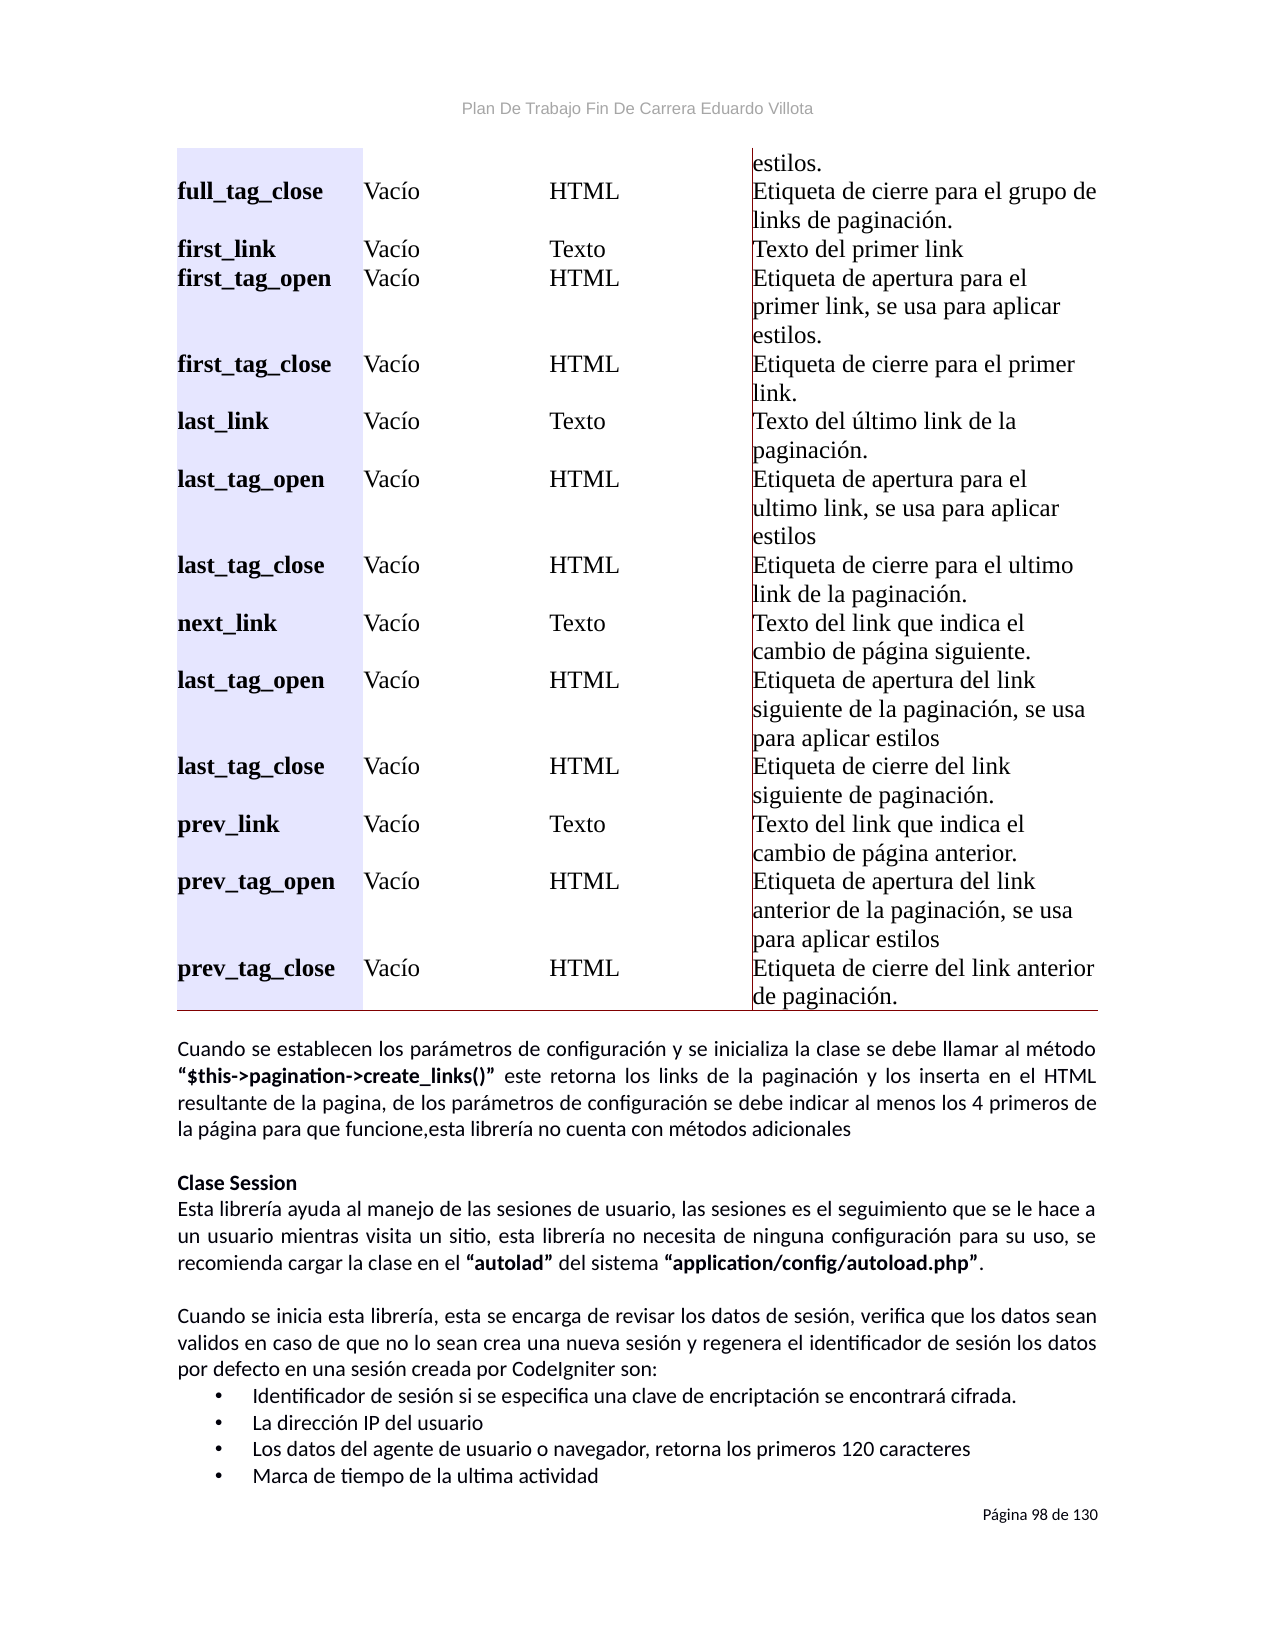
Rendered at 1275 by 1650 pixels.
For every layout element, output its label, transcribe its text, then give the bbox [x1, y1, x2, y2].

table_cell HTML [549, 751, 752, 809]
table_cell [177, 148, 363, 176]
table_cell Vacío [363, 349, 549, 406]
table_cell last_tag_open [177, 464, 363, 550]
table_cell HTML [549, 464, 752, 550]
table_cell last_tag_close [177, 751, 363, 809]
table_cell HTML [549, 665, 752, 751]
table_cell Etiqueta de cierre para el ultimo link de la paginación. [753, 550, 1097, 608]
table_cell Vacío [363, 464, 549, 550]
list La dirección IP del usuario [215, 1409, 1098, 1435]
table_cell Etiqueta de cierre del link siguiente de paginación. [753, 751, 1097, 809]
table_cell Etiqueta de apertura del link siguiente de la paginación, se usa para aplicar estilos [753, 665, 1097, 751]
table_cell Etiqueta de cierre para el primer link. [753, 349, 1097, 406]
table_cell prev_tag_open [177, 866, 363, 953]
table_cell Vacío [363, 550, 549, 608]
table_cell Vacío [363, 406, 549, 464]
table_cell HTML [549, 550, 752, 608]
table_cell Texto [549, 406, 752, 464]
table_cell Vacío [363, 866, 549, 953]
table_cell Texto del link que indica el cambio de página siguiente. [753, 608, 1097, 665]
table_cell full_tag_close [177, 176, 363, 234]
text Clase Session [177, 1169, 1098, 1195]
table_cell Vacío [363, 751, 549, 809]
table_cell Vacío [363, 234, 549, 263]
table_cell prev_tag_close [177, 953, 363, 1010]
table_cell Etiqueta de cierre del link anterior de paginación. [753, 953, 1097, 1010]
table_cell HTML [549, 953, 752, 1010]
table_cell Vacío [363, 608, 549, 665]
table_cell Texto del primer link [753, 234, 1097, 263]
table_cell Vacío [363, 953, 549, 1010]
table_cell first_link [177, 234, 363, 263]
table_cell [363, 148, 549, 176]
table_cell HTML [549, 263, 752, 349]
table_cell next_link [177, 608, 363, 665]
table_cell HTML [549, 176, 752, 234]
table_cell Etiqueta de cierre para el grupo de links de paginación. [753, 176, 1097, 234]
table_cell Etiqueta de apertura para el ultimo link, se usa para aplicar estilos [753, 464, 1097, 550]
table_cell Vacío [363, 176, 549, 234]
table_cell first_tag_close [177, 349, 363, 406]
table_cell Texto del link que indica el cambio de página anterior. [753, 809, 1097, 866]
list Marca de tiempo de la ultima actividad [215, 1462, 1098, 1489]
table_cell first_tag_open [177, 263, 363, 349]
table_cell last_link [177, 406, 363, 464]
table_cell prev_link [177, 809, 363, 866]
table_cell Texto [549, 234, 752, 263]
text Cuando se establecen los parámetros de configuración y se inicializa la clase se debe llamar al método “$this->pagination->create_links()” este retorna los links de la paginación y los inserta en el HTML resultante de la pagina, de los parámetros de configuración se debe indicar al menos los 4 primeros de la página para que funcione,esta librería no cuenta con métodos adicionales [177, 1035, 1098, 1142]
table_cell last_tag_close [177, 550, 363, 608]
list Identificador de sesión si se especifica una clave de encriptación se encontrará cifrada. [215, 1382, 1098, 1409]
table_cell Texto [549, 809, 752, 866]
text Esta librería ayuda al manejo de las sesiones de usuario, las sesiones es el seguimiento que se le hace a un usuario mientras visita un sitio, esta librería no necesita de ninguna configuración para su uso, se recomienda cargar la clase en el “autolad” del sistema “application/config/autoload.php”. [177, 1195, 1098, 1275]
text Cuando se inicia esta librería, esta se encarga de revisar los datos de sesión, verifica que los datos sean validos en caso de que no lo sean crea una nueva sesión y regenera el identificador de sesión los datos por defecto en una sesión creada por CodeIgniter son: [177, 1302, 1098, 1382]
table_cell Vacío [363, 263, 549, 349]
list Los datos del agente de usuario o navegador, retorna los primeros 120 caracteres [215, 1435, 1098, 1462]
table_cell estilos. [753, 148, 1097, 176]
table_cell Vacío [363, 809, 549, 866]
table_cell last_tag_open [177, 665, 363, 751]
table_cell Etiqueta de apertura del link anterior de la paginación, se usa para aplicar estilos [753, 866, 1097, 953]
table_cell HTML [549, 349, 752, 406]
table_cell Vacío [363, 665, 549, 751]
table_cell [549, 148, 752, 176]
table_cell Texto del último link de la paginación. [753, 406, 1097, 464]
table_cell Texto [549, 608, 752, 665]
table_cell Etiqueta de apertura para el primer link, se usa para aplicar estilos. [753, 263, 1097, 349]
table_cell HTML [549, 866, 752, 953]
